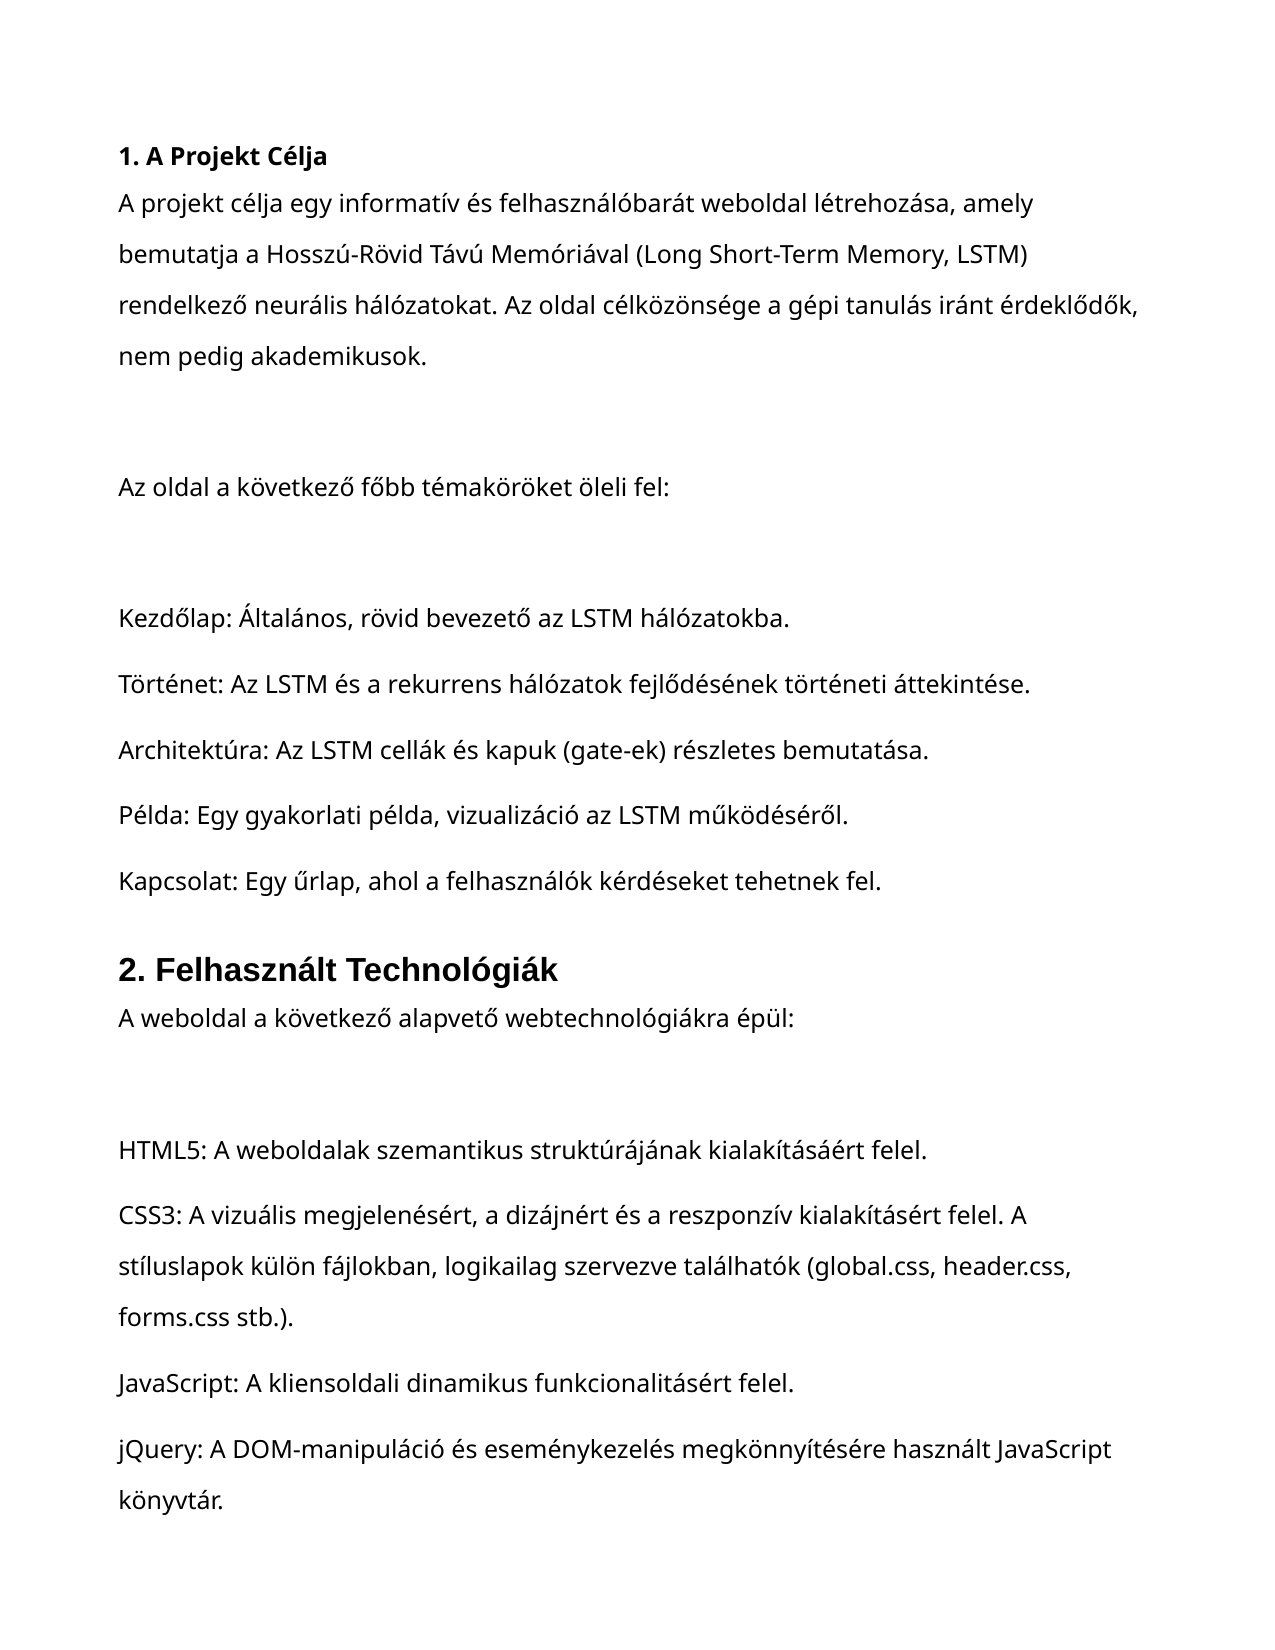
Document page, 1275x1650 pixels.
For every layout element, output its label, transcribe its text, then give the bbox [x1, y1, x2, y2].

subtitle 1. A Projekt Célja [118, 139, 1157, 173]
text JavaScript: A kliensoldali dinamikus funkcionalitásért felel. [118, 1366, 1157, 1400]
text Történet: Az LSTM és a rekurrens hálózatok fejlődésének történeti áttekintése. [118, 667, 1157, 701]
text HTML5: A weboldalak szemantikus struktúrájának kialakításáért felel. [118, 1132, 1157, 1166]
text Kezdőlap: Általános, rövid bevezető az LSTM hálózatokba. [118, 601, 1157, 635]
text A weboldal a következő alapvető webtechnológiákra épül: [118, 1001, 1157, 1035]
text Az oldal a következő főbb témaköröket öleli fel: [118, 470, 1157, 504]
text Kapcsolat: Egy űrlap, ahol a felhasználók kérdéseket tehetnek fel. [118, 864, 1157, 898]
subtitle 2. Felhasznált Technológiák [118, 950, 1157, 988]
text Architektúra: Az LSTM cellák és kapuk (gate-ek) részletes bemutatása. [118, 732, 1157, 766]
text CSS3: A vizuális megjelenésért, a dizájnért és a reszponzív kialakításért felel. A stíluslapok külön fájlokban, logikailag szervezve találhatók (global.css, header.css, forms.css stb.). [118, 1198, 1157, 1334]
text A projekt célja egy informatív és felhasználóbarát weboldal létrehozása, amely bemutatja a Hosszú-Rövid Távú Memóriával (Long Short-Term Memory, LSTM) rendelkező neurális hálózatokat. Az oldal célközönsége a gépi tanulás iránt érdeklődők, nem pedig akademikusok. [118, 186, 1157, 373]
text Példa: Egy gyakorlati példa, vizualizáció az LSTM működéséről. [118, 798, 1157, 832]
text jQuery: A DOM-manipuláció és eseménykezelés megkönnyítésére használt JavaScript könyvtár. [118, 1431, 1157, 1516]
